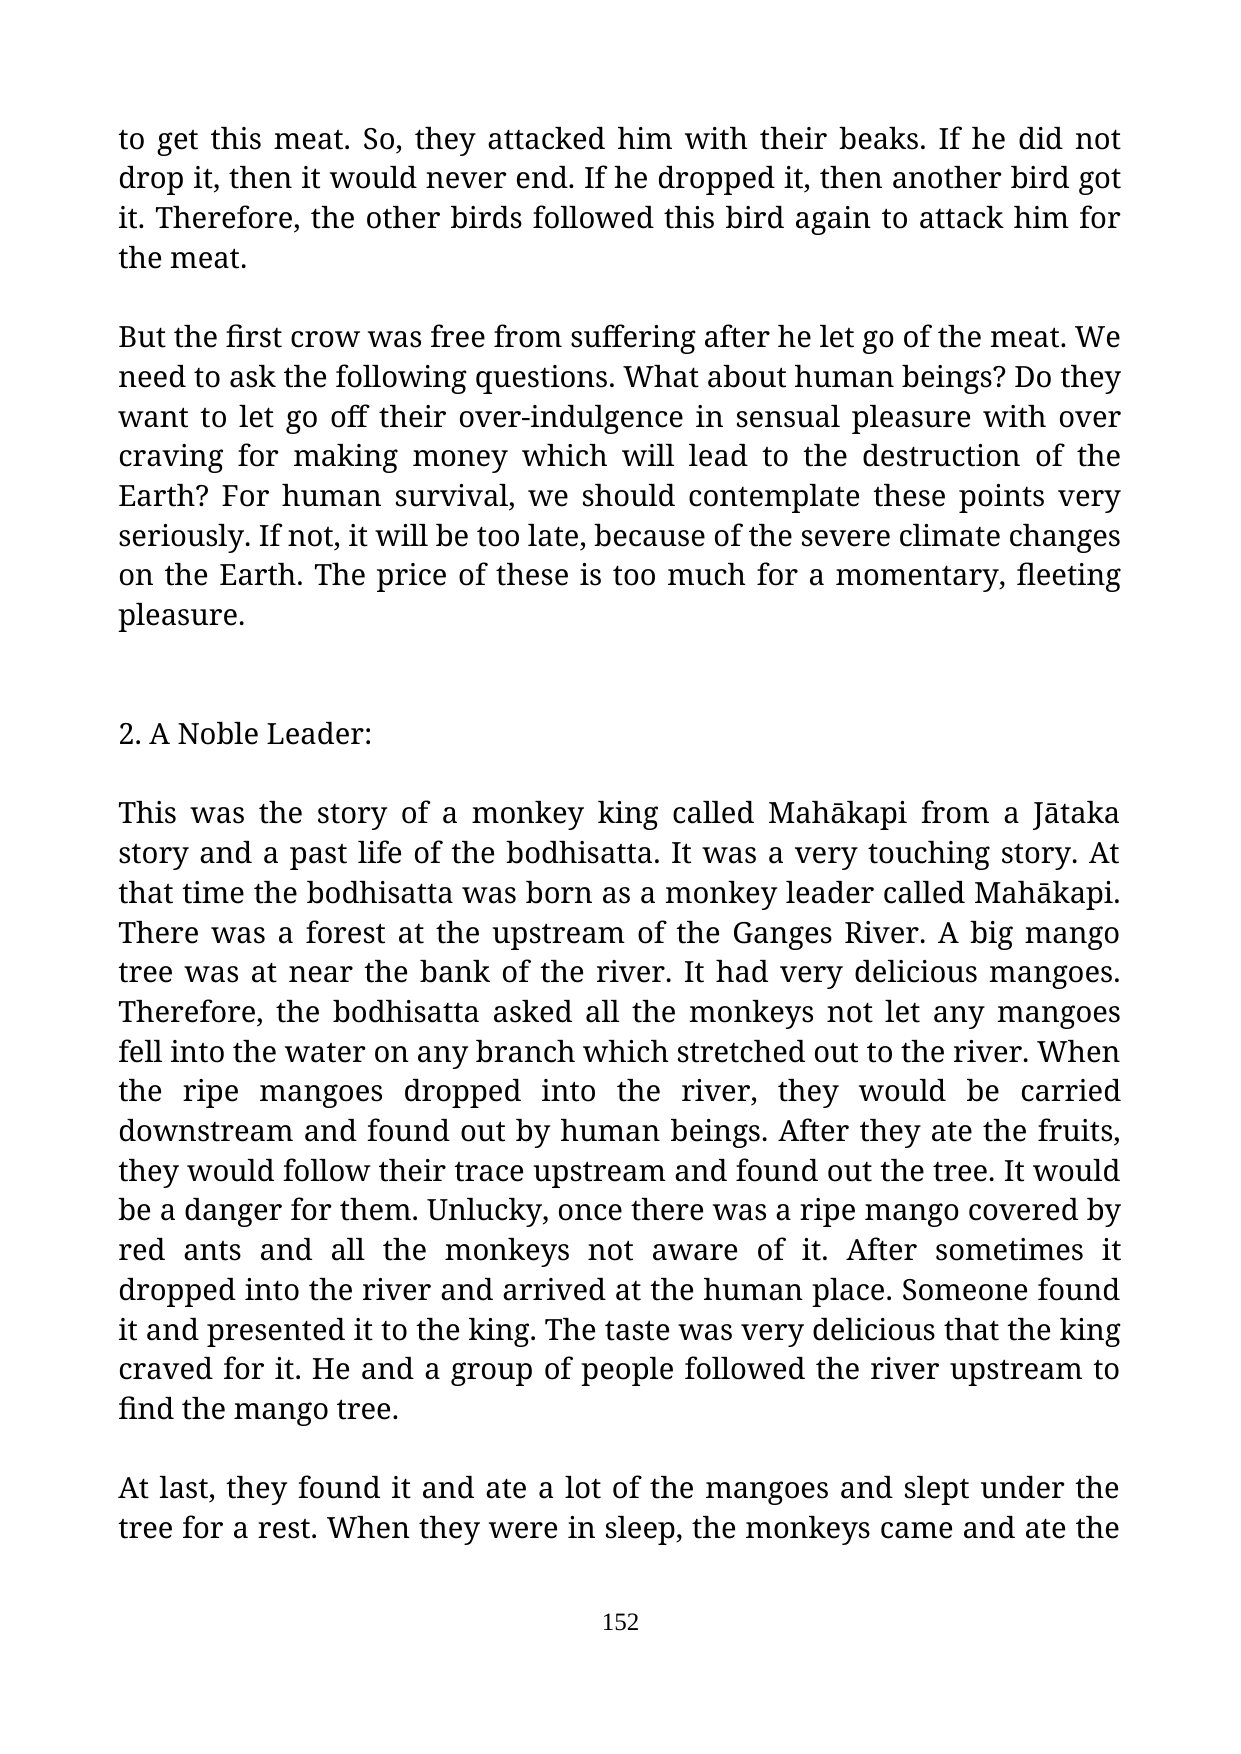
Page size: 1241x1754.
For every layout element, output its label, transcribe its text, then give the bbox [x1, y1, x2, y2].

text At last, they found it and ate a lot of the mangoes and slept under the tree for a rest. When they were in sleep, the monkeys came and ate the [118, 1467, 1122, 1547]
text to get this meat. So, they attacked him with their beaks. If he did not drop it, then it would never end. If he dropped it, then another bird got it. Therefore, the other birds followed this bird again to attack him for the meat. But the first crow was free from suffering after he let go of the meat. We need to ask the following questions. What about human beings? Do they want to let go off their over-indulgence in sensual pleasure with over craving for making money which will lead to the destruction of the Earth? For human survival, we should contemplate these points very seriously. If not, it will be too late, because of the severe climate changes on the Earth. The price of these is too much for a momentary, fleeting pleasure. 2. A Noble Leader: This was the story of a monkey king called Mahākapi from a Jātaka story and a past life of the bodhisatta. It was a very touching story. At that time the bodhisatta was born as a monkey leader called Mahākapi. There was a forest at the upstream of the Ganges River. A big mango tree was at near the bank of the river. It had very delicious mangoes. Therefore, the bodhisatta asked all the monkeys not let any mangoes fell into the water on any branch which stretched out to the river. When the ripe mangoes dropped into the river, they would be carried downstream and found out by human beings. After they ate the fruits, they would follow their trace upstream and found out the tree. It would be a danger for them. Unlucky, once there was a ripe mango covered by red ants and all the monkeys not aware of it. After sometimes it dropped into the river and arrived at the human place. Someone found it and presented it to the king. The taste was very delicious that the king craved for it. He and a group of people followed the river upstream to find the mango tree. [118, 118, 1122, 1428]
